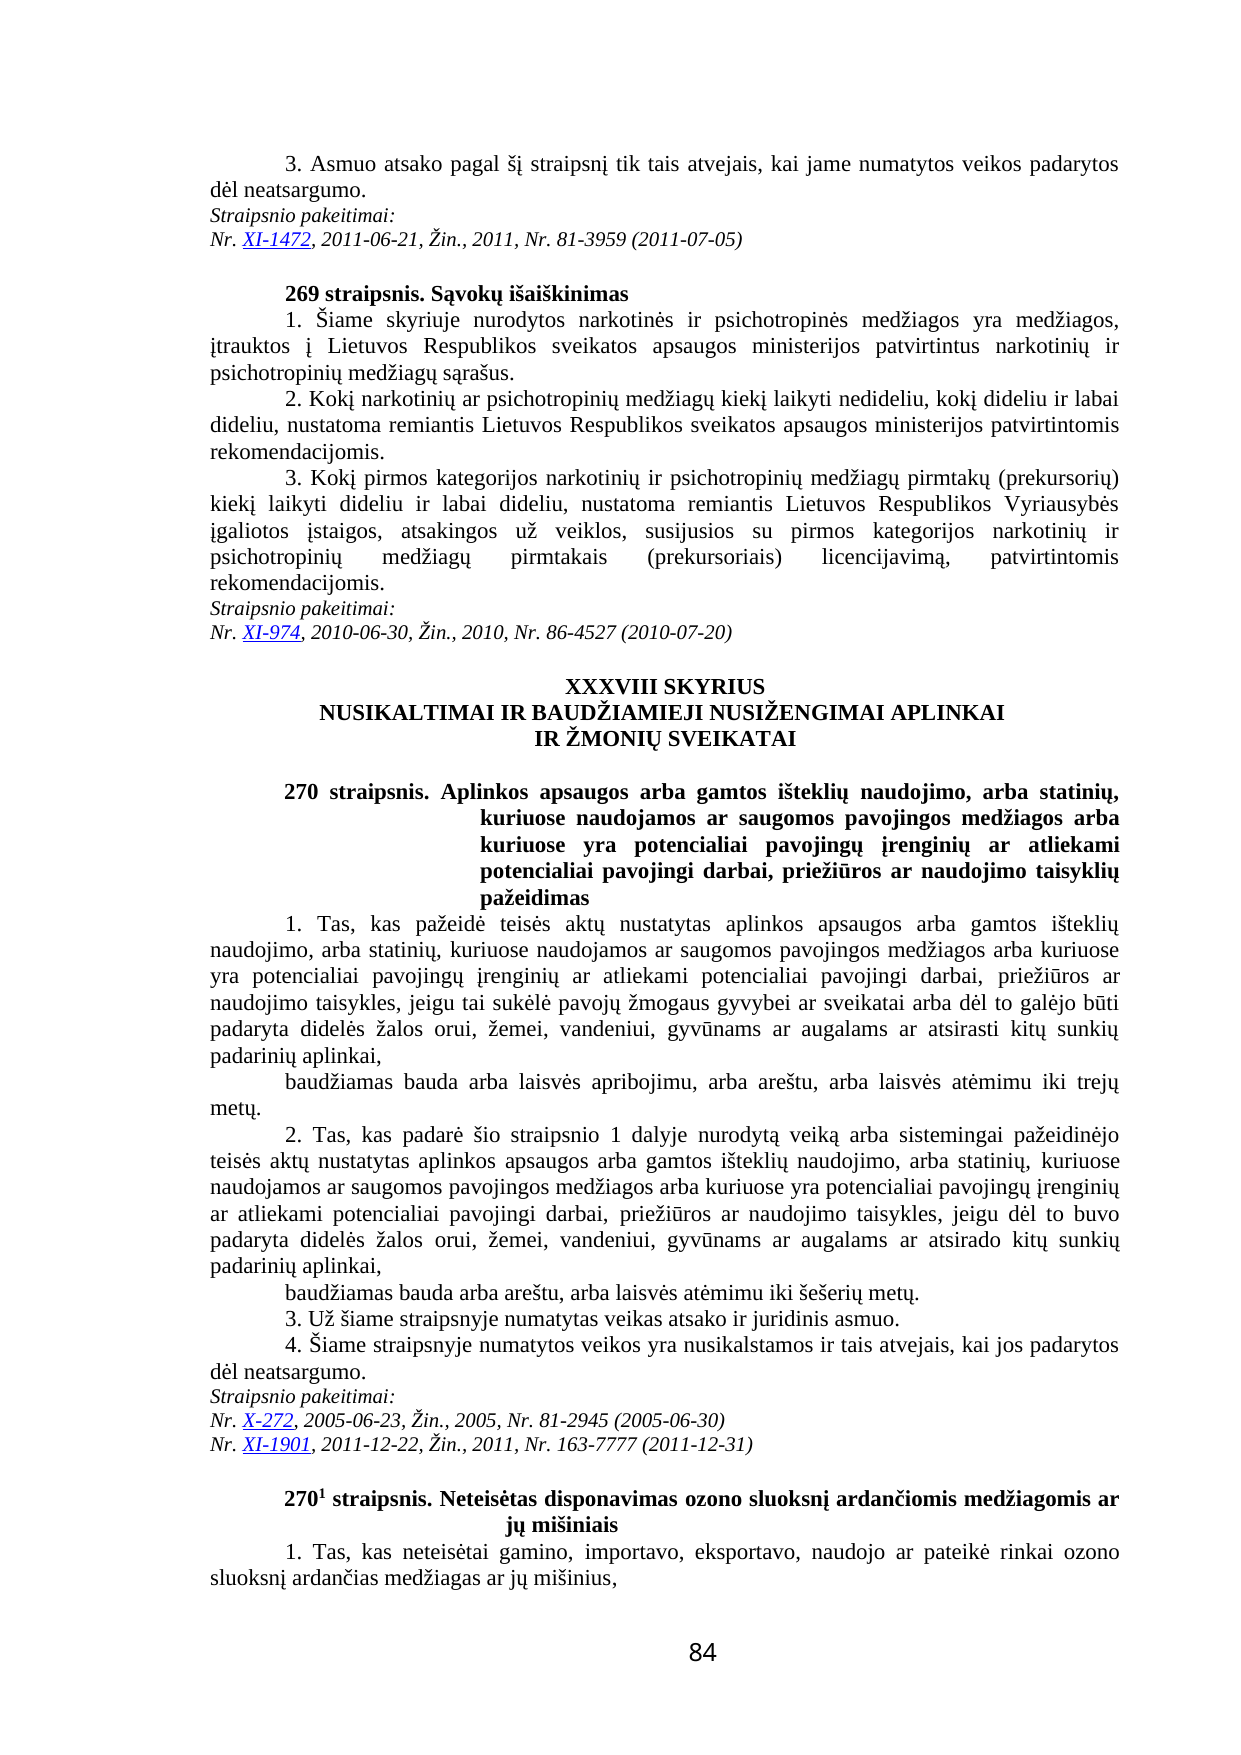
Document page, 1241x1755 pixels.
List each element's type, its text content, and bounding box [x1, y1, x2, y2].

text Nr. XI-1901, 2011-12-22, Žin., 2011, Nr. 163-7777 (2011-12-31) [210, 1432, 1120, 1456]
text 1. Šiame skyriuje nurodytos narkotinės ir psichotropinės medžiagos yra medžiagos, įtrauktos į Lietuvos Respublikos sveikatos apsaugos ministerijos patvirtintus narkotinių ir psichotropinių medžiagų sąrašus. [210, 306, 1120, 385]
text baudžiamas bauda arba laisvės apribojimu, arba areštu, arba laisvės atėmimu iki trejų metų. [210, 1068, 1120, 1121]
text NUSIKALTIMAI IR BAUDŽIAMIEJI NUSIŽENGIMAI APLINKAI IR ŽMONIŲ SVEIKATAI [210, 699, 1120, 752]
text 1. Tas, kas neteisėtai gamino, importavo, eksportavo, naudojo ar pateikė rinkai ozono sluoksnį ardančias medžiagas ar jų mišinius, [210, 1538, 1120, 1591]
text Nr. XI-1472, 2011-06-21, Žin., 2011, Nr. 81-3959 (2011-07-05) [210, 227, 1120, 251]
text Nr. X-272, 2005-06-23, Žin., 2005, Nr. 81-2945 (2005-06-30) [210, 1408, 1120, 1432]
text 3. Už šiame straipsnyje numatytas veikas atsako ir juridinis asmuo. [210, 1305, 1120, 1332]
text Straipsnio pakeitimai: [210, 203, 1120, 227]
text 2. Kokį narkotinių ar psichotropinių medžiagų kiekį laikyti nedideliu, kokį dideliu ir labai dideliu, nustatoma remiantis Lietuvos Respublikos sveikatos apsaugos ministerijos patvirtintomis rekomendacijomis. [210, 385, 1120, 464]
text 3. Kokį pirmos kategorijos narkotinių ir psichotropinių medžiagų pirmtakų (prekursorių) kiekį laikyti dideliu ir labai dideliu, nustatoma remiantis Lietuvos Respublikos Vyriausybės įgaliotos įstaigos, atsakingos už veiklos, susijusios su pirmos kategorijos narkotinių ir psichotropinių medžiagų pirmtakais (prekursoriais) licencijavimą, patvirtintomis rekomendacijomis. [210, 464, 1120, 596]
text 270 straipsnis. Aplinkos apsaugos arba gamtos išteklių naudojimo, arba statinių, kuriuose naudojamos ar saugomos pavojingos medžiagos arba kuriuose yra potencialiai pavojingų įrenginių ar atliekami potencialiai pavojingi darbai, priežiūros ar naudojimo taisyklių pažeidimas [284, 778, 1120, 910]
text 4. Šiame straipsnyje numatytos veikos yra nusikalstamos ir tais atvejais, kai jos padarytos dėl neatsargumo. [210, 1332, 1120, 1384]
text 2701 straipsnis. Neteisėtas disponavimas ozono sluoksnį ardančiomis medžiagomis ar jų mišiniais [284, 1485, 1120, 1538]
text Straipsnio pakeitimai: [210, 1384, 1120, 1408]
text 269 straipsnis. Sąvokų išaiškinimas [210, 279, 1120, 306]
text Nr. XI-974, 2010-06-30, Žin., 2010, Nr. 86-4527 (2010-07-20) [210, 620, 1120, 644]
text Straipsnio pakeitimai: [210, 596, 1120, 620]
subtitle XXXVIII SKYRIUS [210, 673, 1120, 699]
text 2. Tas, kas padarė šio straipsnio 1 dalyje nurodytą veiką arba sistemingai pažeidinėjo teisės aktų nustatytas aplinkos apsaugos arba gamtos išteklių naudojimo, arba statinių, kuriuose naudojamos ar saugomos pavojingos medžiagos arba kuriuose yra potencialiai pavojingų įrenginių ar atliekami potencialiai pavojingi darbai, priežiūros ar naudojimo taisykles, jeigu dėl to buvo padaryta didelės žalos orui, žemei, vandeniui, gyvūnams ar augalams ar atsirado kitų sunkių padarinių aplinkai, [210, 1121, 1120, 1279]
text 1. Tas, kas pažeidė teisės aktų nustatytas aplinkos apsaugos arba gamtos išteklių naudojimo, arba statinių, kuriuose naudojamos ar saugomos pavojingos medžiagos arba kuriuose yra potencialiai pavojingų įrenginių ar atliekami potencialiai pavojingi darbai, priežiūros ar naudojimo taisykles, jeigu tai sukėlė pavojų žmogaus gyvybei ar sveikatai arba dėl to galėjo būti padaryta didelės žalos orui, žemei, vandeniui, gyvūnams ar augalams ar atsirasti kitų sunkių padarinių aplinkai, [210, 910, 1120, 1068]
text baudžiamas bauda arba areštu, arba laisvės atėmimu iki šešerių metų. [210, 1279, 1120, 1305]
text 3. Asmuo atsako pagal šį straipsnį tik tais atvejais, kai jame numatytos veikos padarytos dėl neatsargumo. [210, 150, 1120, 203]
